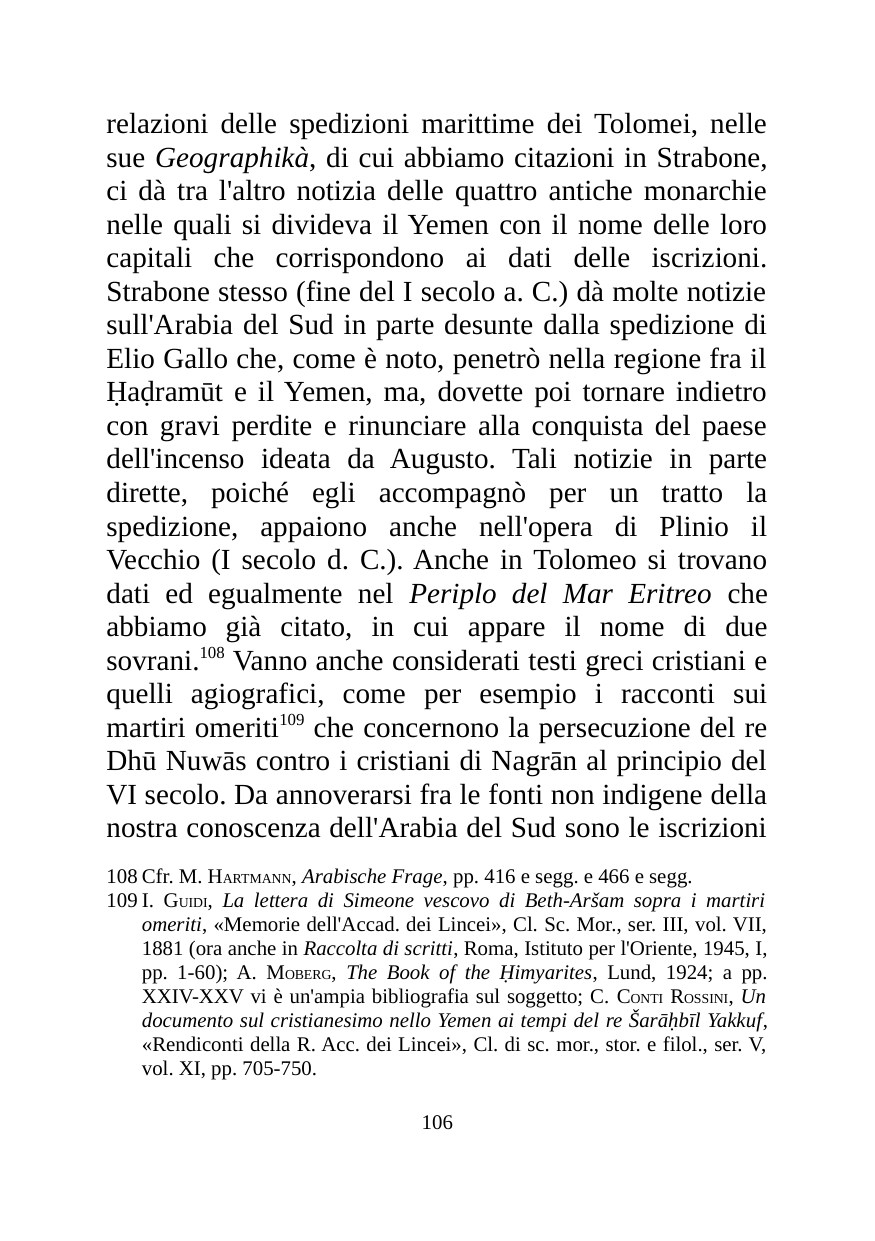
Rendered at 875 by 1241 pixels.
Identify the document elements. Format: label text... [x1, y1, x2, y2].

text Cfr. M. Hartmann, Arabische Frage, pp. 416 e segg. e 466 e segg. [106, 864, 768, 888]
text I. Guidi, La lettera di Simeone vescovo di Beth-Aršam sopra i martiri omeriti, «Memorie dell'Accad. dei Lincei», Cl. Sc. Mor., ser. III, vol. VII, 1881 (ora anche in Raccolta di scritti, Roma, Istituto per l'Oriente, 1945, I, pp. 1-60); A. Moberg, The Book of the Ḥimyarites, Lund, 1924; a pp. XXIV-XXV vi è un'ampia bibliografia sul soggetto; C. Conti Rossini, Un documento sul cristianesimo nello Yemen ai tempi del re Šarāḥbīl Yakkuf, «Rendiconti della R. Acc. dei Lincei», Cl. di sc. mor., stor. e filol., ser. V, vol. XI, pp. 705-750. [106, 888, 768, 1080]
text relazioni delle spedizioni marittime dei Tolomei, nelle sue Geographikà, di cui abbiamo citazioni in Strabone, ci dà tra l'altro notizia delle quattro antiche monarchie nelle quali si divideva il Yemen con il nome delle loro capitali che corrispondono ai dati delle iscrizioni. Strabone stesso (fine del I secolo a. C.) dà molte notizie sull'Arabia del Sud in parte desunte dalla spedizione di Elio Gallo che, come è noto, penetrò nella regione fra il Ḥaḍramūt e il Yemen, ma, dovette poi tornare indietro con gravi perdite e rinunciare alla conquista del paese dell'incenso ideata da Augusto. Tali notizie in parte dirette, poiché egli accompagnò per un tratto la spedizione, appaiono anche nell'opera di Plinio il Vecchio (I secolo d. C.). Anche in Tolomeo si trovano dati ed egualmente nel Periplo del Mar Eritreo che abbiamo già citato, in cui appare il nome di due sovrani. Vanno anche considerati testi greci cristiani e quelli agiografici, come per esempio i racconti sui martiri omeriti che concernono la persecuzione del re Dhū Nuwās contro i cristiani di Nagrān al principio del VI secolo. Da annoverarsi fra le fonti non indigene della nostra conoscenza dell'Arabia del Sud sono le iscrizioni [106, 106, 768, 844]
